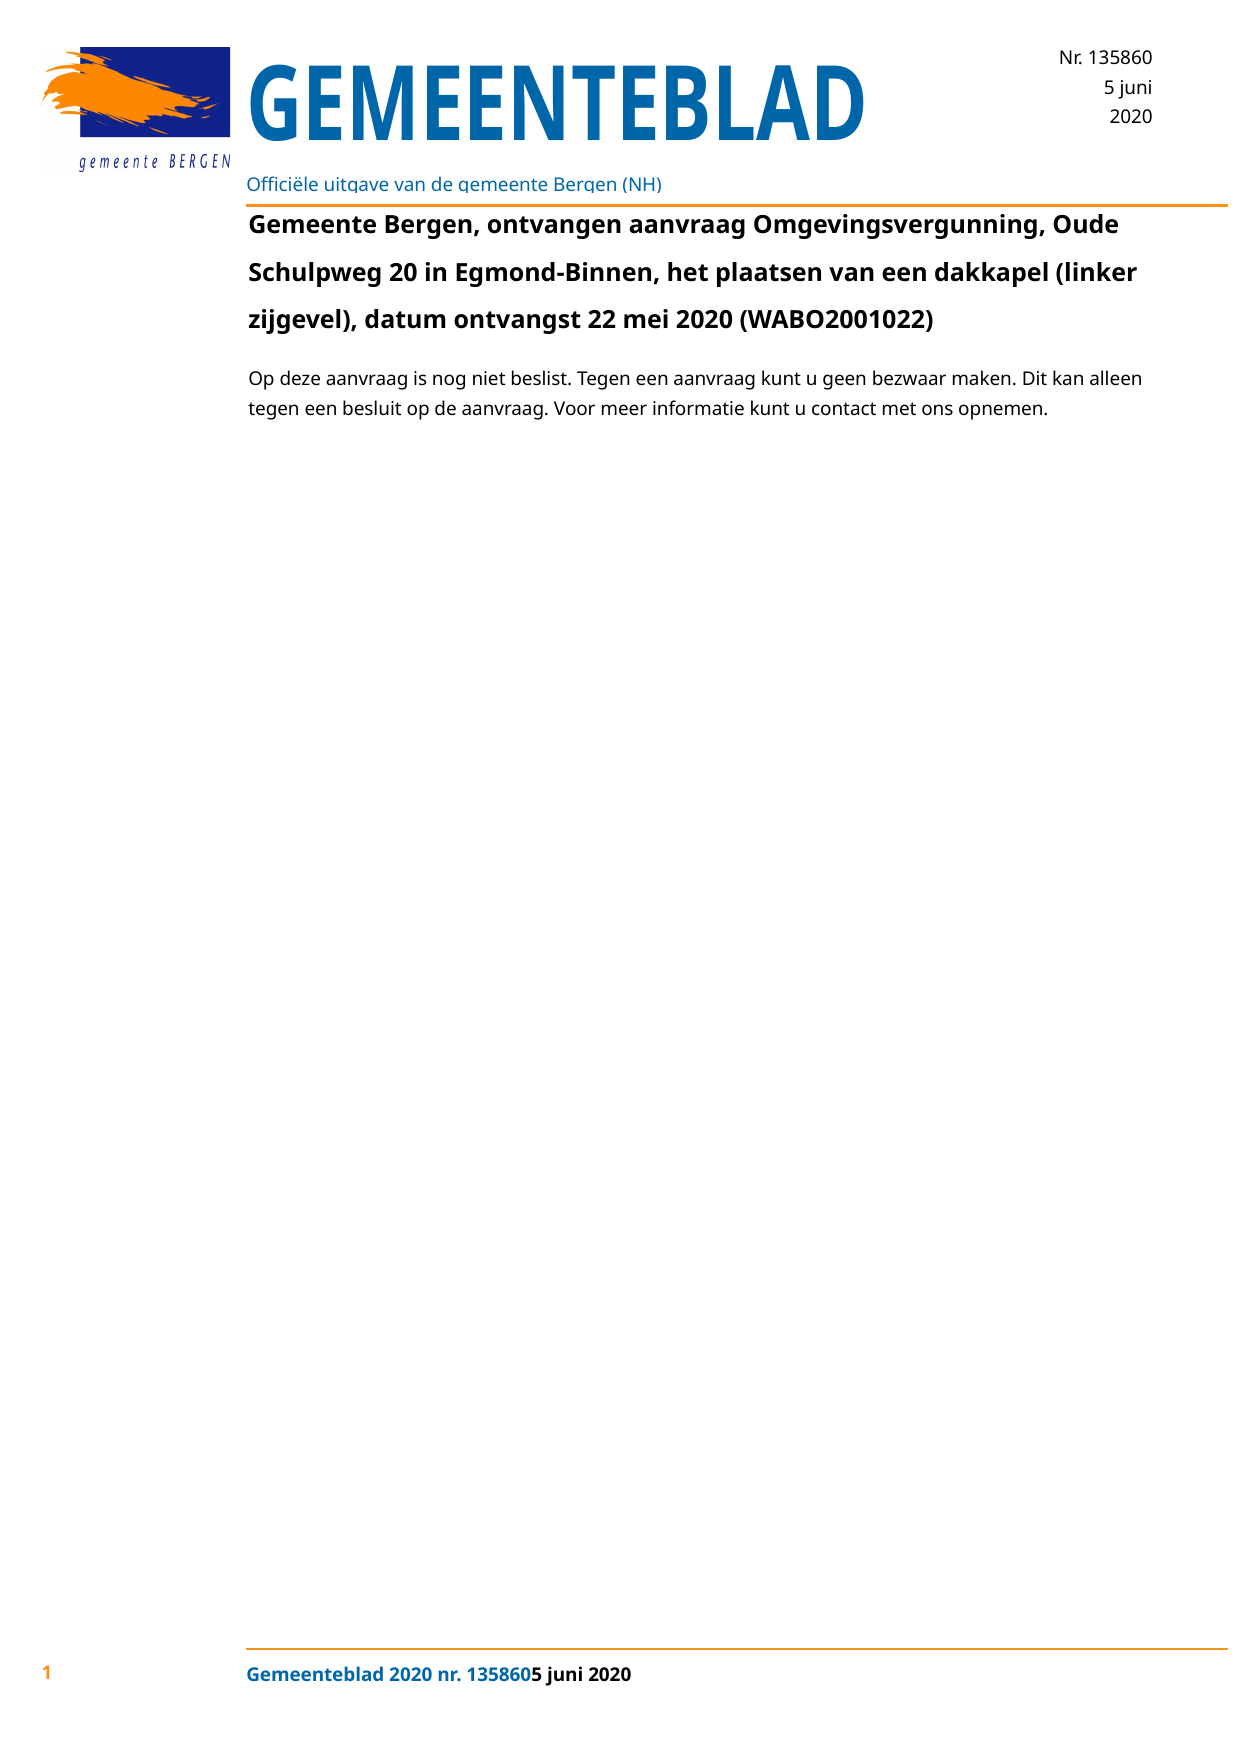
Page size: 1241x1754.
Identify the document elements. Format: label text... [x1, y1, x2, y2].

picture [41, 47, 231, 172]
text Op deze aanvraag is nog niet beslist. Tegen een aanvraag kunt u geen bezwaar maken. Dit kan alleen tegen een besluit op de aanvraag. Voor meer informatie kunt u contact met ons opnemen. [248, 366, 1152, 421]
text Gemeente Bergen, ontvangen aanvraag Omgevingsvergunning, Oude Schulpweg 20 in Egmond-Binnen, het plaatsen van een dakkapel (linker zijgevel), datum ontvangst 22 mei 2020 (WABO2001022) [248, 207, 1152, 336]
